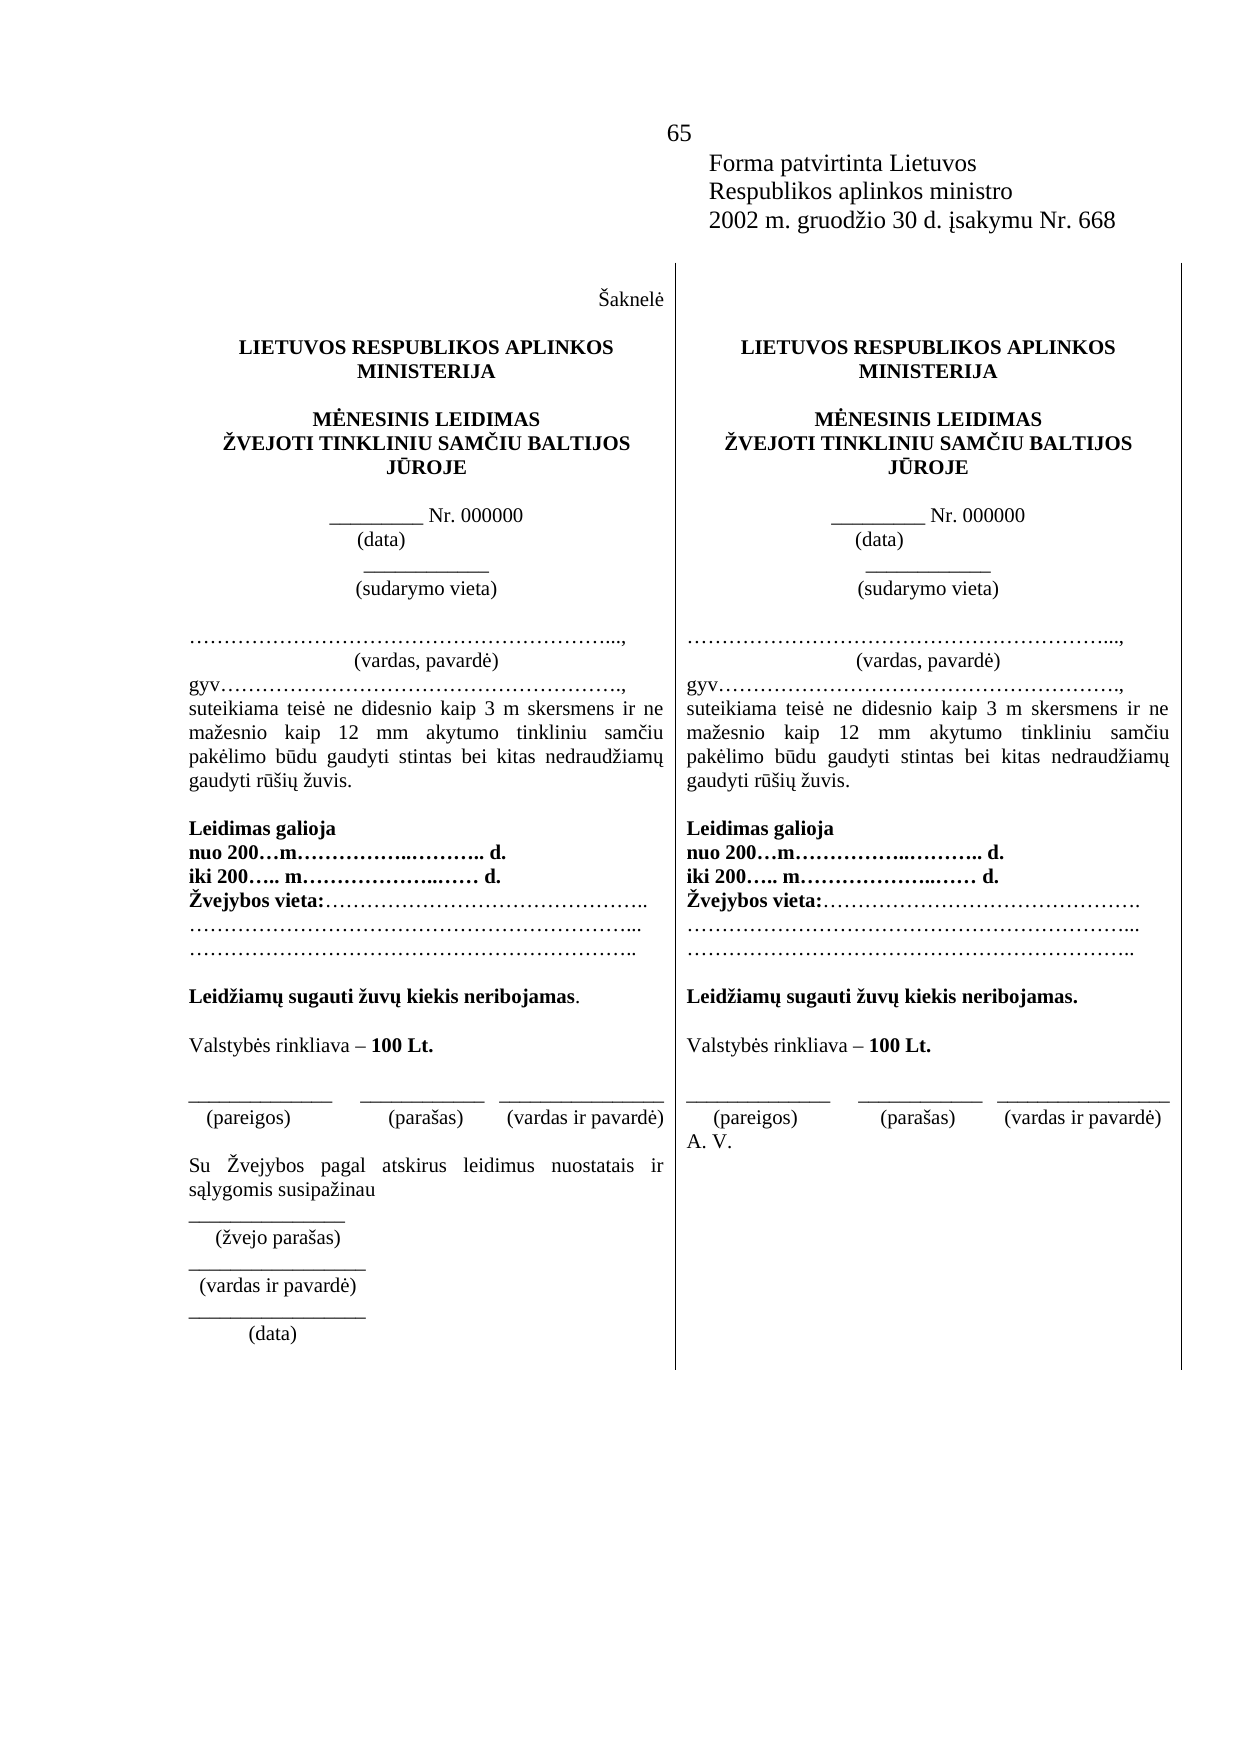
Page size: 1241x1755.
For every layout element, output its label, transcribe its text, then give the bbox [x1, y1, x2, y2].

text Respublikos aplinkos ministro [177, 176, 1181, 205]
text Forma patvirtinta Lietuvos [177, 148, 1181, 176]
table_header Šaknelė LIETUVOS RESPUBLIKOS APLINKOS MINISTERIJA MĖNESINIS LEIDIMAS ŽVEJOTI TINKLINIu SAMČIU BALTIJOS JŪROJE _________ Nr. 000000 (data) ____________ (sudarymo vieta) ……………………………………………………..., (vardas, pavardė) gyv…………………………………………………., suteikiama teisė ne didesnio kaip 3 m skersmens ir ne mažesnio kaip 12 mm akytumo tinkliniu samčiu pakėlimo būdu gaudyti stintas bei kitas nedraudžiamų gaudyti rūšių žuvis. Leidimas galioja nuo 200…m……………..……….. d. iki 200….. m………………..…… d. Žvejybos vieta:……………………………………….. ………………………………………………………... ……………………………………………………….. Leidžiamų sugauti žuvų kiekis neribojamas. Valstybės rinkliava – 100 Lt. (pareigos) (parašas) (vardas ir pavardė) Su žvejybos pagal atskirus leidimus nuostatais ir sąlygomis susipažinau _______________ (žvejo parašas) _________________ (vardas ir pavardė) _________________ (data) [177, 263, 675, 1369]
table_header LIETUVOS RESPUBLIKOS APLINKOS MINISTERIJA MĖNESINIS LEIDIMAS ŽVEJOTI TINKLINIu SAMČIU BALTIJOS JŪROJE _________ Nr. 000000 (data) ____________ (sudarymo vieta) ……………………………………………………..., (vardas, pavardė) gyv…………………………………………………., suteikiama teisė ne didesnio kaip 3 m skersmens ir ne mažesnio kaip 12 mm akytumo tinkliniu samčiu pakėlimo būdu gaudyti stintas bei kitas nedraudžiamų gaudyti rūšių žuvis. Leidimas galioja nuo 200…m……………..……….. d. iki 200….. m………………..…… d. Žvejybos vieta:………………………………………. ………………………………………………………... ……………………………………………………….. Leidžiamų sugauti žuvų kiekis neribojamas. Valstybės rinkliava – 100 Lt. (pareigos) (parašas) (vardas ir pavardė) A. V. [676, 263, 1181, 1369]
text 2002 m. gruodžio 30 d. įsakymu Nr. 668 [177, 205, 1181, 234]
